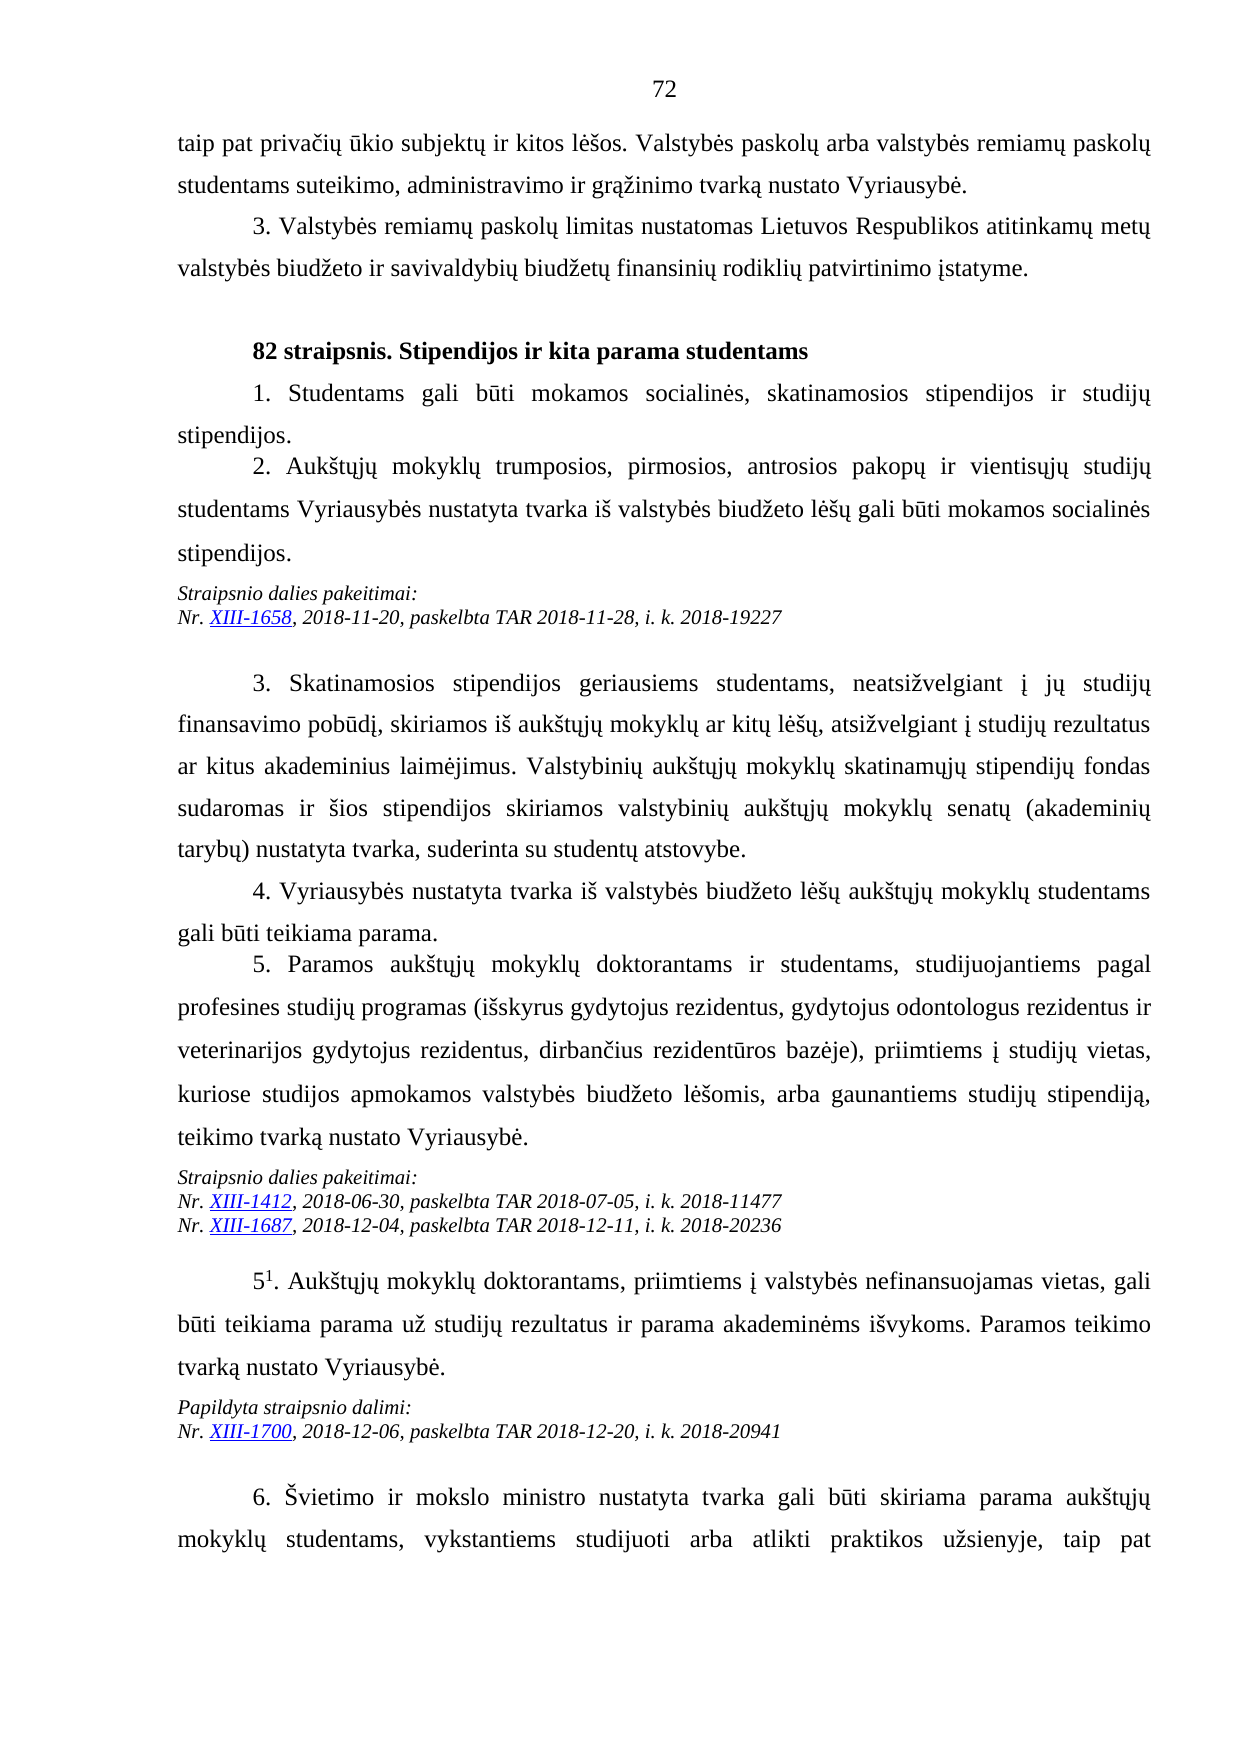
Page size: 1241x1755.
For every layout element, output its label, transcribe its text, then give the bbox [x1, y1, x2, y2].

text 3. Skatinamosios stipendijos geriausiems studentams, neatsižvelgiant į jų studijų finansavimo pobūdį, skiriamos iš aukštųjų mokyklų ar kitų lėšų, atsižvelgiant į studijų rezultatus ar kitus akademinius laimėjimus. Valstybinių aukštųjų mokyklų skatinamųjų stipendijų fondas sudaromas ir šios stipendijos skiriamos valstybinių aukštųjų mokyklų senatų (akademinių tarybų) nustatyta tvarka, suderinta su studentų atstovybe. [177, 658, 1152, 866]
text Straipsnio dalies pakeitimai: [177, 581, 1152, 605]
text Nr. XIII-1687, 2018-12-04, paskelbta TAR 2018-12-11, i. k. 2018-20236 [177, 1213, 1152, 1237]
text 4. Vyriausybės nustatyta tvarka iš valstybės biudžeto lėšų aukštųjų mokyklų studentams gali būti teikiama parama. [177, 866, 1152, 949]
text Straipsnio dalies pakeitimai: [177, 1165, 1152, 1189]
text 6. Švietimo ir mokslo ministro nustatyta tvarka gali būti skiriama parama aukštųjų mokyklų studentams, vykstantiems studijuoti arba atlikti praktikos užsienyje, taip pat [177, 1472, 1152, 1556]
text 82 straipsnis. Stipendijos ir kita parama studentams [177, 326, 1152, 368]
text 2. Aukštųjų mokyklų trumposios, pirmosios, antrosios pakopų ir vientisųjų studijų studentams Vyriausybės nustatyta tvarka iš valstybės biudžeto lėšų gali būti mokamos socialinės stipendijos. [177, 451, 1152, 566]
text 1. Studentams gali būti mokamos socialinės, skatinamosios stipendijos ir studijų stipendijos. [177, 368, 1152, 451]
text Nr. XIII-1658, 2018-11-20, paskelbta TAR 2018-11-28, i. k. 2018-19227 [177, 605, 1152, 629]
text Nr. XIII-1700, 2018-12-06, paskelbta TAR 2018-12-20, i. k. 2018-20941 [177, 1419, 1152, 1443]
text 51. Aukštųjų mokyklų doktorantams, priimtiems į valstybės nefinansuojamas vietas, gali būti teikiama parama už studijų rezultatus ir parama akademinėms išvykoms. Paramos teikimo tvarką nustato Vyriausybė. [177, 1266, 1152, 1381]
text Nr. XIII-1412, 2018-06-30, paskelbta TAR 2018-07-05, i. k. 2018-11477 [177, 1189, 1152, 1213]
text taip pat privačių ūkio subjektų ir kitos lėšos. Valstybės paskolų arba valstybės remiamų paskolų studentams suteikimo, administravimo ir grąžinimo tvarką nustato Vyriausybė. [177, 118, 1152, 201]
text Papildyta straipsnio dalimi: [177, 1395, 1152, 1419]
text 5. Paramos aukštųjų mokyklų doktorantams ir studentams, studijuojantiems pagal profesines studijų programas (išskyrus gydytojus rezidentus, gydytojus odontologus rezidentus ir veterinarijos gydytojus rezidentus, dirbančius rezidentūros bazėje), priimtiems į studijų vietas, kuriose studijos apmokamos valstybės biudžeto lėšomis, arba gaunantiems studijų stipendiją, teikimo tvarką nustato Vyriausybė. [177, 949, 1152, 1151]
text 3. Valstybės remiamų paskolų limitas nustatomas Lietuvos Respublikos atitinkamų metų valstybės biudžeto ir savivaldybių biudžetų finansinių rodiklių patvirtinimo įstatyme. [177, 201, 1152, 285]
